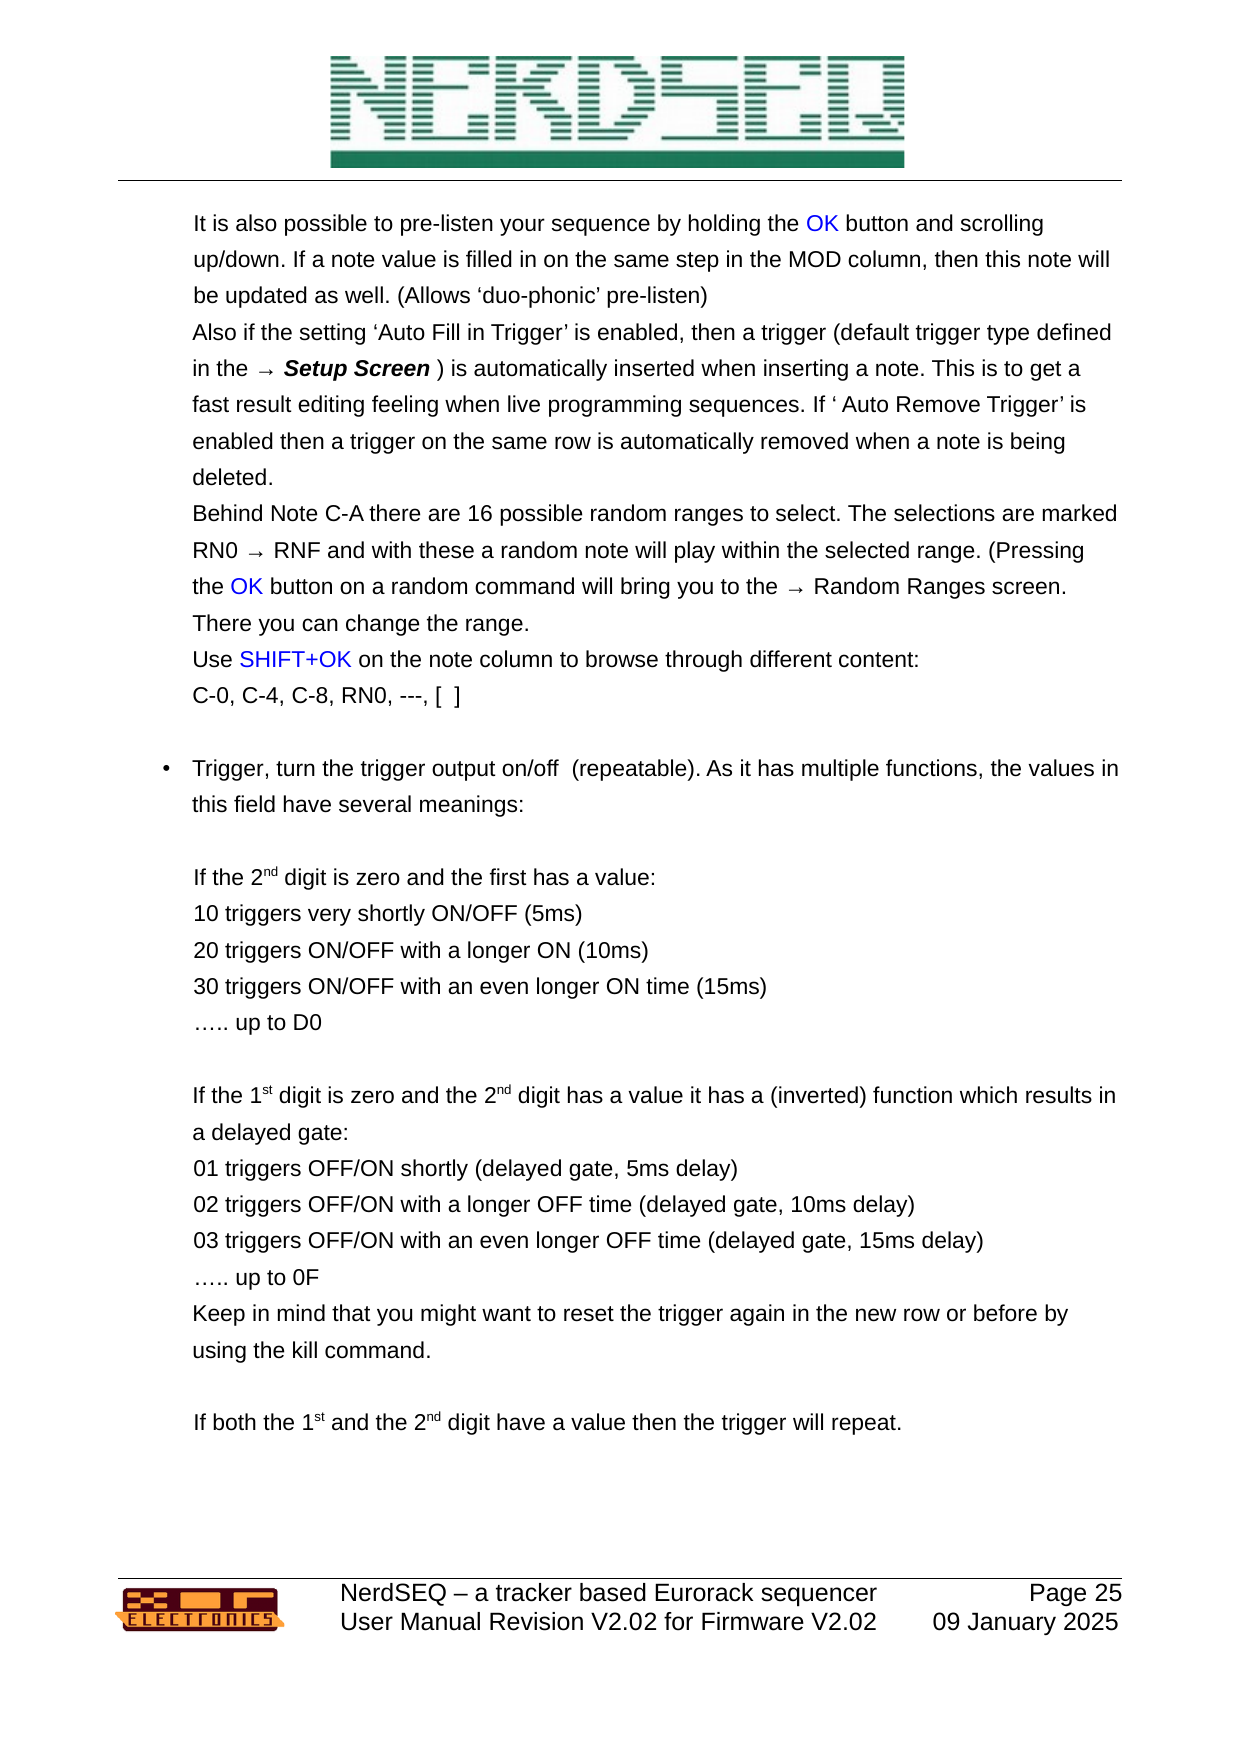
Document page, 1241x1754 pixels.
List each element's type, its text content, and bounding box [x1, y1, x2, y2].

list Trigger, turn the trigger output on/off (repeatable). As it has multiple functions, the values in this field have several meanings: [162, 755, 1122, 818]
picture [115, 1584, 285, 1634]
text 10 triggers very shortly ON/OFF (5ms) [118, 900, 1122, 927]
text Keep in mind that you might want to reset the trigger again in the new row or before by using the kill command. [192, 1300, 1122, 1363]
text 20 triggers ON/OFF with a longer ON (10ms) [118, 937, 1122, 963]
text 03 triggers OFF/ON with an even longer OFF time (delayed gate, 15ms delay) [118, 1227, 1122, 1254]
text It is also possible to pre-listen your sequence by holding the OK button and scrolling up/down. If a note value is filled in on the same step in the MOD column, then this note will be updated as well. (Allows ‘duo-phonic’ pre-listen) [118, 209, 1122, 309]
text If both the 1st and the 2nd digit have a value then the trigger will repeat. [118, 1409, 1122, 1436]
text ….. up to 0F [118, 1264, 1122, 1290]
text ….. up to D0 [118, 1009, 1122, 1036]
text If the 2nd digit is zero and the first has a value: [118, 864, 1122, 890]
text Also if the setting ‘Auto Fill in Trigger’ is enabled, then a trigger (default trigger type defined in the → Setup Screen ) is automatically inserted when inserting a note. This is to get a fast result editing feeling when live programming sequences. If ‘ Auto Remove Trigger’ is enabled then a trigger on the same row is automatically removed when a note is being deleted. [192, 319, 1122, 490]
text 02 triggers OFF/ON with a longer OFF time (delayed gate, 10ms delay) [118, 1191, 1122, 1217]
text If the 1st digit is zero and the 2nd digit has a value it has a (inverted) function which results in a delayed gate: [192, 1082, 1122, 1145]
picture [330, 56, 905, 168]
text 30 triggers ON/OFF with an even longer ON time (15ms) [118, 973, 1122, 999]
text Behind Note C-A there are 16 possible random ranges to select. The selections are marked RN0 → RNF and with these a random note will play within the selected range. (Pressing the OK button on a random command will bring you to the → Random Ranges screen. There you can change the range. Use SHIFT+OK on the note column to browse through different content: [192, 500, 1122, 672]
text 01 triggers OFF/ON shortly (delayed gate, 5ms delay) [118, 1155, 1122, 1181]
text C-0, C-4, C-8, RN0, ---, [ ] [192, 682, 1122, 708]
